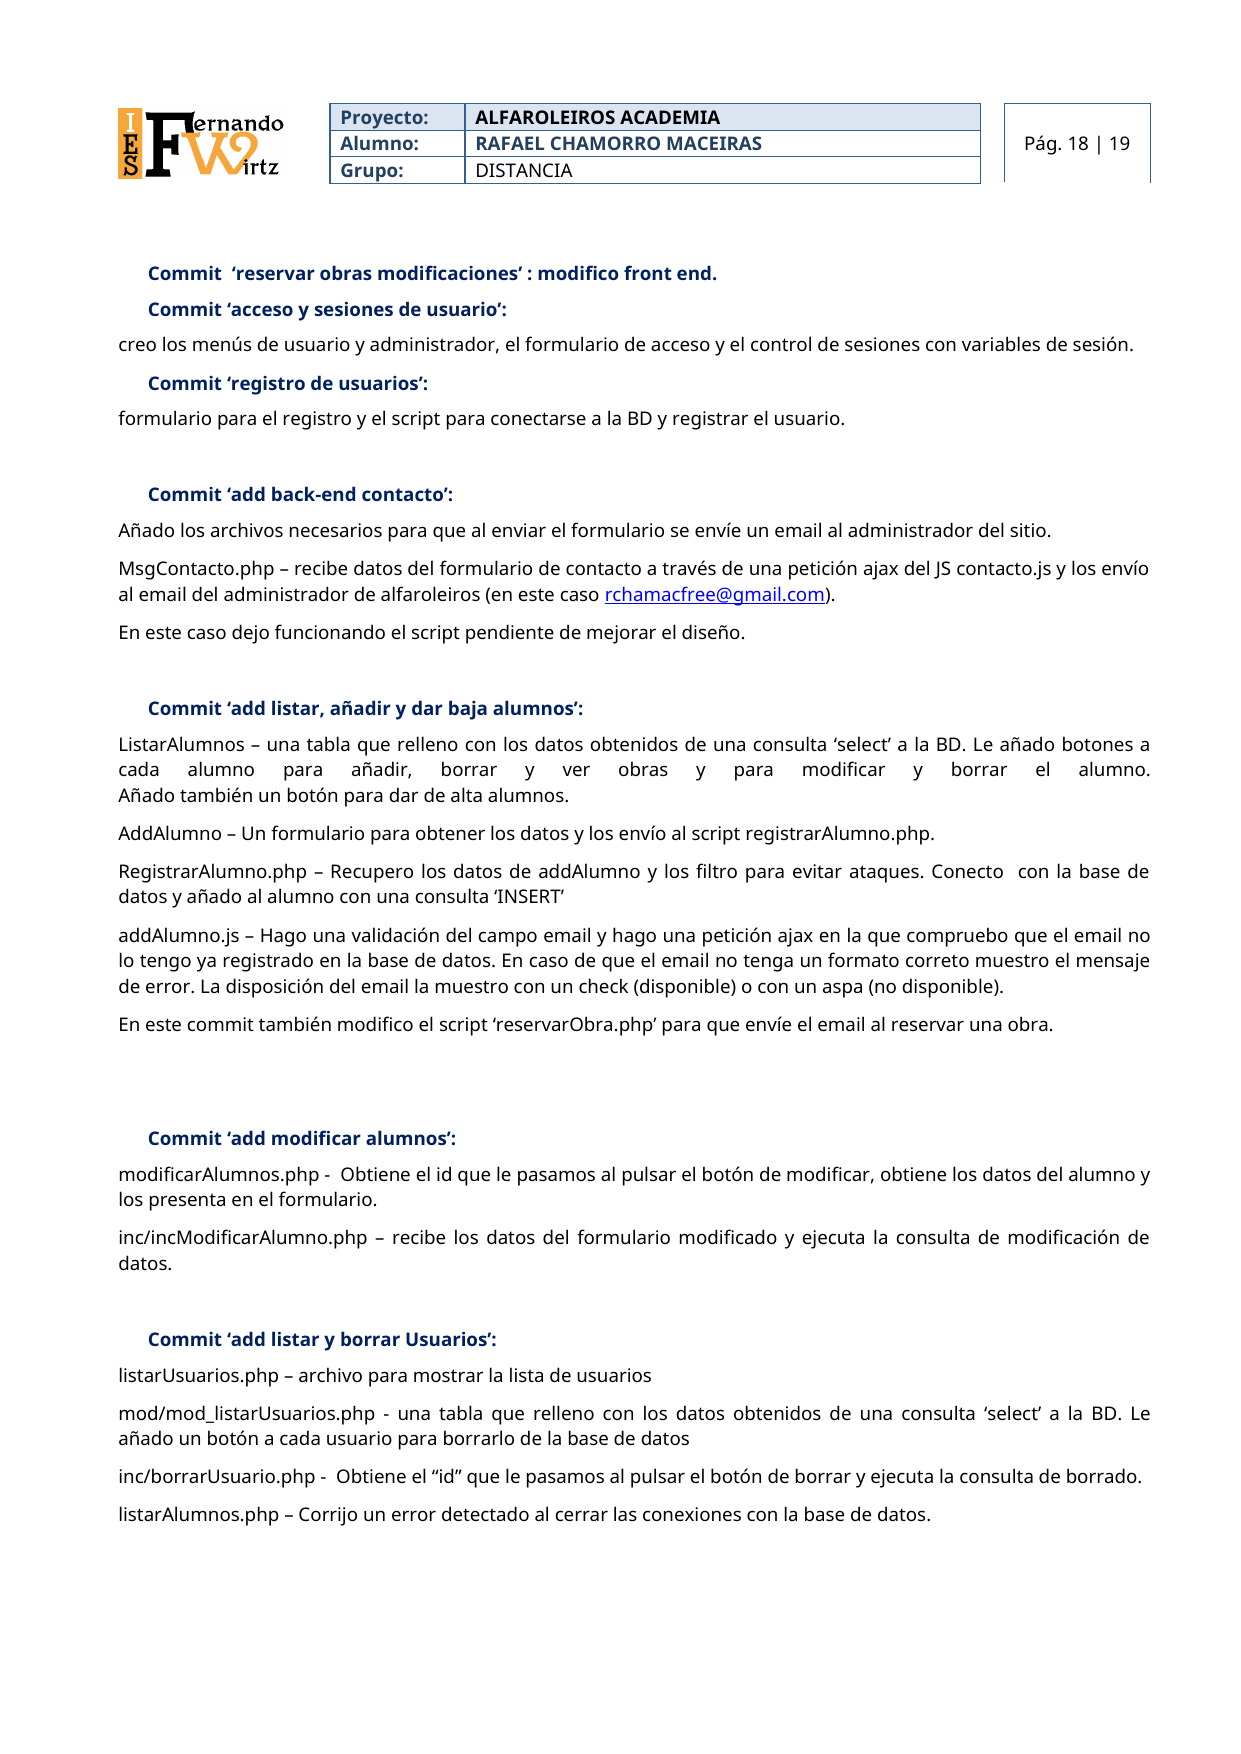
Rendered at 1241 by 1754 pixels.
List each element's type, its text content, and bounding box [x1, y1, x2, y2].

text listarUsuarios.php – archivo para mostrar la lista de usuarios [118, 1362, 1152, 1387]
text formulario para el registro y el script para conectarse a la BD y registrar el usuario. [118, 406, 1152, 431]
text Añado los archivos necesarios para que al enviar el formulario se envíe un email al administrador del sitio. [118, 518, 1152, 543]
text addAlumno.js – Hago una validación del campo email y hago una petición ajax en la que compruebo que el email no lo tengo ya registrado en la base de datos. En caso de que el email no tenga un formato correto muestro el mensaje de error. La disposición del email la muestro con un check (disponible) o con un aspa (no disponible). [118, 922, 1152, 998]
text Commit ‘add listar, añadir y dar baja alumnos’: [118, 695, 1152, 721]
text En este caso dejo funcionando el script pendiente de mejorar el diseño. [118, 619, 1152, 645]
text inc/borrarUsuario.php - Obtiene el “id” que le pasamos al pulsar el botón de borrar y ejecuta la consulta de borrado. [118, 1463, 1152, 1489]
text MsgContacto.php – recibe datos del formulario de contacto a través de una petición ajax del JS contacto.js y los envío al email del administrador de alfaroleiros (en este caso rchamacfree@gmail.com). [118, 556, 1152, 607]
text ListarAlumnos – una tabla que relleno con los datos obtenidos de una consulta ‘select’ a la BD. Le añado botones a cada alumno para añadir, borrar y ver obras y para modificar y borrar el alumno. Añado también un botón para dar de alta alumnos. [118, 731, 1152, 808]
text En este commit también modifico el script ‘reservarObra.php’ para que envíe el email al reservar una obra. [118, 1011, 1152, 1036]
text AddAlumno – Un formulario para obtener los datos y los envío al script registrarAlumno.php. [118, 820, 1152, 846]
text inc/incModificarAlumno.php – recibe los datos del formulario modificado y ejecuta la consulta de modificación de datos. [118, 1224, 1152, 1276]
text Commit ‘reservar obras modificaciones’ : modifico front end. [118, 260, 1152, 285]
text mod/mod_listarUsuarios.php - una tabla que relleno con los datos obtenidos de una consulta ‘select’ a la BD. Le añado un botón a cada usuario para borrarlo de la base de datos [118, 1400, 1152, 1451]
text creo los menús de usuario y administrador, el formulario de acceso y el control de sesiones con variables de sesión. [118, 332, 1152, 357]
text Commit ‘add listar y borrar Usuarios’: [118, 1326, 1152, 1352]
text Commit ‘add modificar alumnos’: [118, 1125, 1152, 1151]
text RegistrarAlumno.php – Recupero los datos de addAlumno y los filtro para evitar ataques. Conecto con la base de datos y añado al alumno con una consulta ‘INSERT’ [118, 858, 1152, 909]
text Commit ‘add back-end contacto’: [118, 482, 1152, 507]
text modificarAlumnos.php - Obtiene el id que le pasamos al pulsar el botón de modificar, obtiene los datos del alumno y los presenta en el formulario. [118, 1161, 1152, 1212]
text Commit ‘acceso y sesiones de usuario’: [118, 296, 1152, 321]
picture [118, 108, 287, 179]
text listarAlumnos.php – Corrijo un error detectado al cerrar las conexiones con la base de datos. [118, 1502, 1152, 1527]
text Commit ‘registro de usuarios’: [118, 370, 1152, 395]
